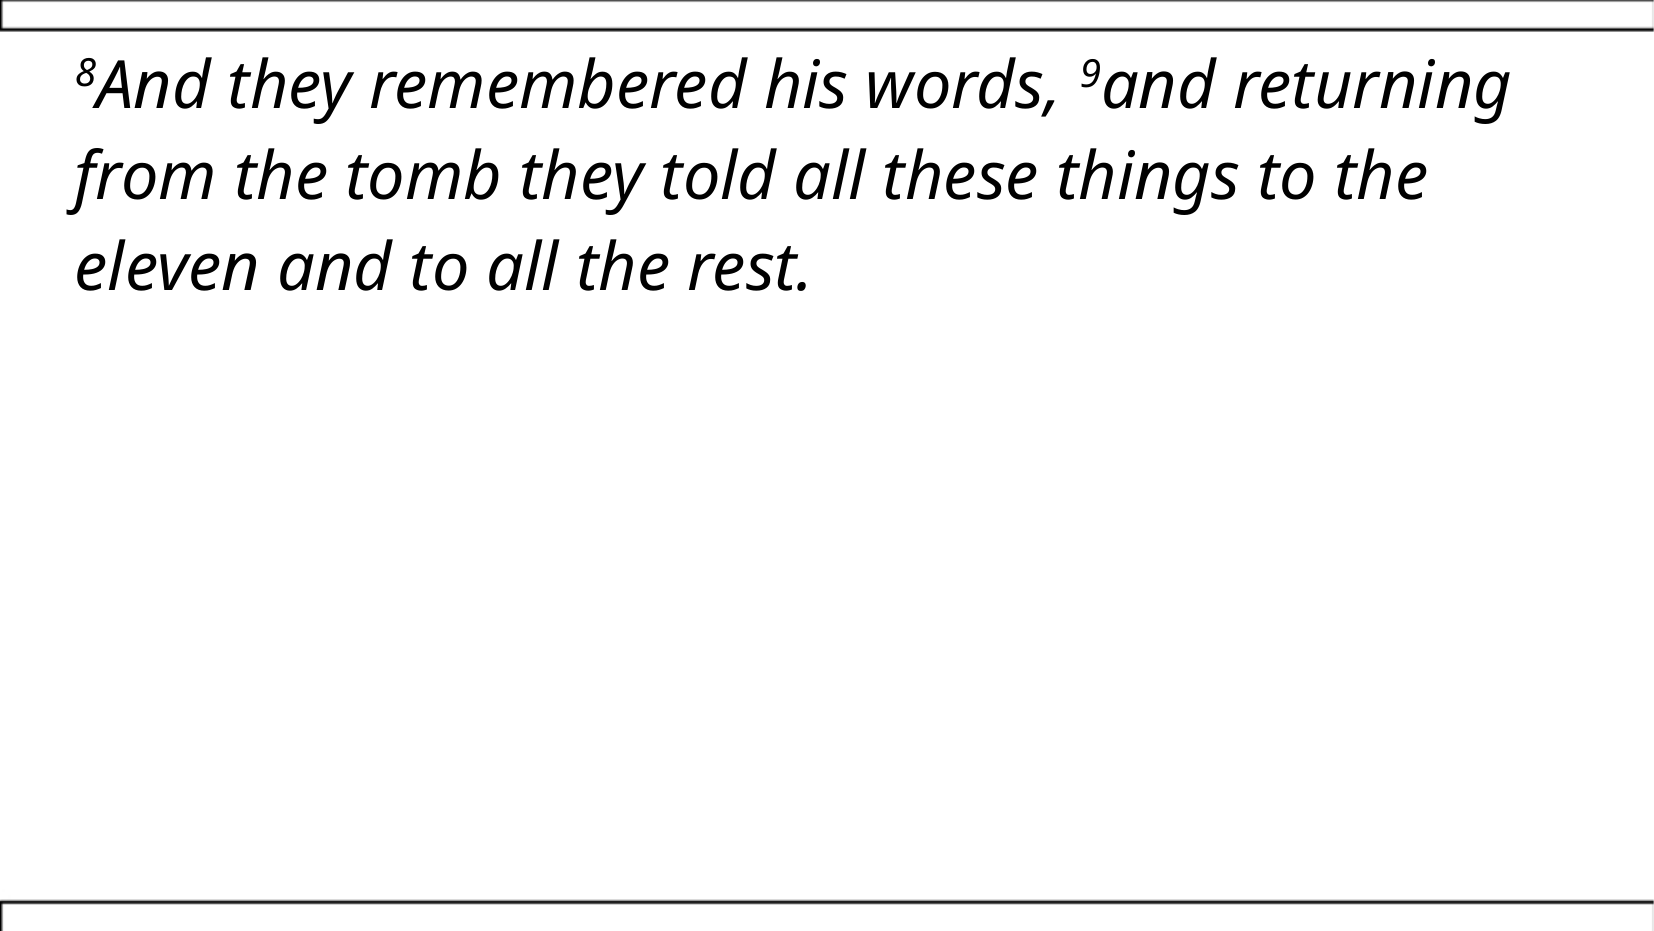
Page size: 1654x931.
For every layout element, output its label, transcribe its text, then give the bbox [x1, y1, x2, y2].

picture [0, 0, 1654, 931]
text_box 8And they remembered his words, 9and returning from the tomb they told all these things to the eleven and to all the rest. [60, 30, 1576, 312]
